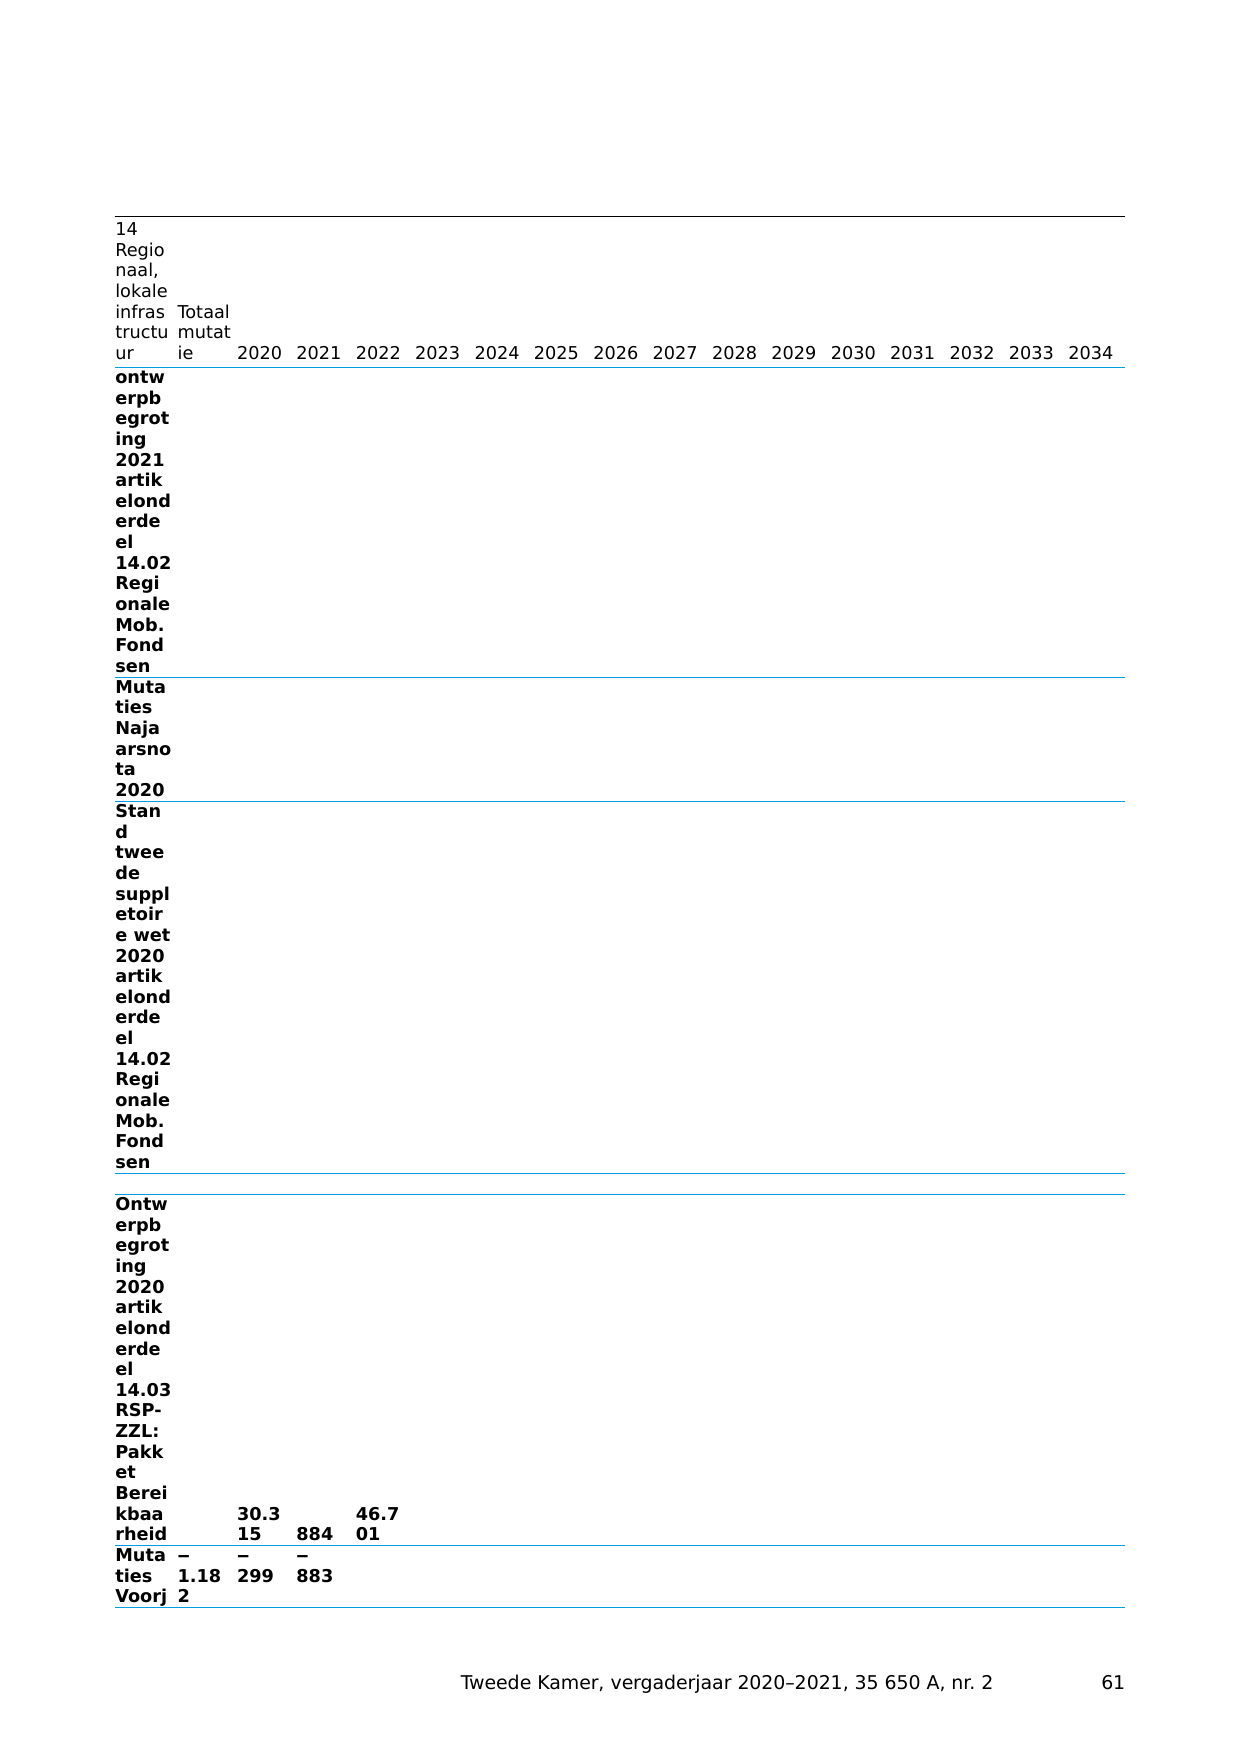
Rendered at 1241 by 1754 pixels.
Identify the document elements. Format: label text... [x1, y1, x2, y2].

table_cell [353, 1546, 412, 1607]
table_cell [412, 678, 471, 801]
table_cell [115, 1174, 174, 1193]
table_cell [887, 678, 946, 801]
table_cell Mutaties Voorj [115, 1546, 174, 1607]
table_cell Totaal mutatie [175, 217, 234, 366]
table_cell [353, 368, 412, 676]
table_cell 2029 [768, 217, 828, 366]
table_cell [412, 802, 471, 1172]
table_cell [293, 368, 353, 676]
table_cell [650, 1174, 709, 1193]
table_cell ‒ 299 [234, 1546, 293, 1607]
table_cell Mutaties Najaarsnota 2020 [115, 678, 174, 801]
table_cell [175, 678, 234, 801]
table_cell [1006, 1195, 1065, 1545]
table_cell ‒ 1.182 [175, 1546, 234, 1607]
table_cell [946, 1174, 1006, 1193]
table_cell [293, 802, 353, 1172]
table_cell 2031 [887, 217, 946, 366]
table_cell [1065, 678, 1125, 801]
table_cell 2027 [650, 217, 709, 366]
table_cell Stand tweede suppletoire wet 2020 artikelonderdeel 14.02 Regionale Mob. Fondsen [115, 802, 174, 1172]
table_cell [471, 1195, 531, 1545]
table_cell [946, 1195, 1006, 1545]
table_cell [1006, 678, 1065, 801]
table_cell [1006, 1174, 1065, 1193]
table_cell [1065, 1174, 1125, 1193]
table_cell [234, 1174, 293, 1193]
table_cell [709, 1546, 768, 1607]
table_cell [709, 802, 768, 1172]
table_cell [1065, 802, 1125, 1172]
table_cell [768, 368, 828, 676]
table_cell [887, 802, 946, 1172]
table_cell [946, 802, 1006, 1172]
table_cell [471, 802, 531, 1172]
table_cell [946, 1546, 1006, 1607]
table_cell [234, 802, 293, 1172]
table_cell [828, 678, 887, 801]
table_cell [412, 1195, 471, 1545]
table_cell [828, 1546, 887, 1607]
table_cell [650, 678, 709, 801]
table_cell [650, 368, 709, 676]
table_cell 2033 [1006, 217, 1065, 366]
table_cell 2030 [828, 217, 887, 366]
table_cell 2026 [590, 217, 649, 366]
table_cell [768, 1174, 828, 1193]
table_cell 2034 [1065, 217, 1125, 366]
table_cell [828, 368, 887, 676]
table_cell [175, 368, 234, 676]
table_cell [531, 1174, 590, 1193]
table_cell 2025 [531, 217, 590, 366]
table_cell [590, 1174, 649, 1193]
table_cell [768, 1195, 828, 1545]
table_cell [650, 1546, 709, 1607]
table_cell [412, 368, 471, 676]
table_cell [353, 1174, 412, 1193]
table_cell [175, 1174, 234, 1193]
table_cell ‒ 883 [293, 1546, 353, 1607]
table_cell [946, 678, 1006, 801]
table_cell [768, 1546, 828, 1607]
table_cell [471, 368, 531, 676]
table_cell [471, 678, 531, 801]
table_cell [412, 1546, 471, 1607]
table_cell [590, 368, 649, 676]
table_cell [709, 1195, 768, 1545]
table_cell [887, 1546, 946, 1607]
table_cell ontwerpbegroting 2021 artikelonderdeel 14.02 Regionale Mob. Fondsen [115, 368, 174, 676]
table_cell Ontwerpbegroting 2020 artikelonderdeel 14.03 RSP-ZZL: Pakket Bereikbaarheid [115, 1195, 174, 1545]
table_cell 2021 [293, 217, 353, 366]
table_cell [887, 1195, 946, 1545]
table_cell 2022 [353, 217, 412, 366]
table_cell [412, 1174, 471, 1193]
table_cell [828, 802, 887, 1172]
table_cell 884 [293, 1195, 353, 1545]
table_cell [590, 1546, 649, 1607]
table_cell [709, 368, 768, 676]
table_cell [590, 678, 649, 801]
table_cell [531, 802, 590, 1172]
table_cell 2028 [709, 217, 768, 366]
table_cell [531, 368, 590, 676]
table_cell [590, 802, 649, 1172]
table_cell 14 Regionaal, lokale infrastructuur [115, 217, 174, 366]
table_cell [293, 1174, 353, 1193]
table_cell [234, 678, 293, 801]
table_cell [650, 802, 709, 1172]
table_cell [650, 1195, 709, 1545]
table_cell 30.315 [234, 1195, 293, 1545]
table_cell [709, 1174, 768, 1193]
table_cell [828, 1195, 887, 1545]
table_cell [887, 1174, 946, 1193]
table_cell [1006, 802, 1065, 1172]
table_cell [234, 368, 293, 676]
table_cell [1065, 1195, 1125, 1545]
table_cell [887, 368, 946, 676]
table_cell [768, 678, 828, 801]
table_cell [1006, 1546, 1065, 1607]
table_cell [1065, 368, 1125, 676]
table_cell [768, 802, 828, 1172]
table_cell [531, 678, 590, 801]
table_cell [590, 1195, 649, 1545]
table_cell [353, 802, 412, 1172]
table_cell [1006, 368, 1065, 676]
table_cell 2024 [471, 217, 531, 366]
table_cell 2023 [412, 217, 471, 366]
table_cell [946, 368, 1006, 676]
table_cell [471, 1546, 531, 1607]
table_cell [175, 802, 234, 1172]
table_cell [828, 1174, 887, 1193]
table_cell [1065, 1546, 1125, 1607]
table_cell [471, 1174, 531, 1193]
table_header Tabel 14 Artikel 14 Regionaal, lokale infrastructuur (bedragen x €1.000) [115, 191, 1125, 216]
table_cell 2032 [946, 217, 1006, 366]
table_cell [709, 678, 768, 801]
table_cell [353, 678, 412, 801]
table_cell [175, 1195, 234, 1545]
table_cell 2020 [234, 217, 293, 366]
table_cell 46.701 [353, 1195, 412, 1545]
table_cell [531, 1195, 590, 1545]
table_cell [531, 1546, 590, 1607]
table_cell [293, 678, 353, 801]
